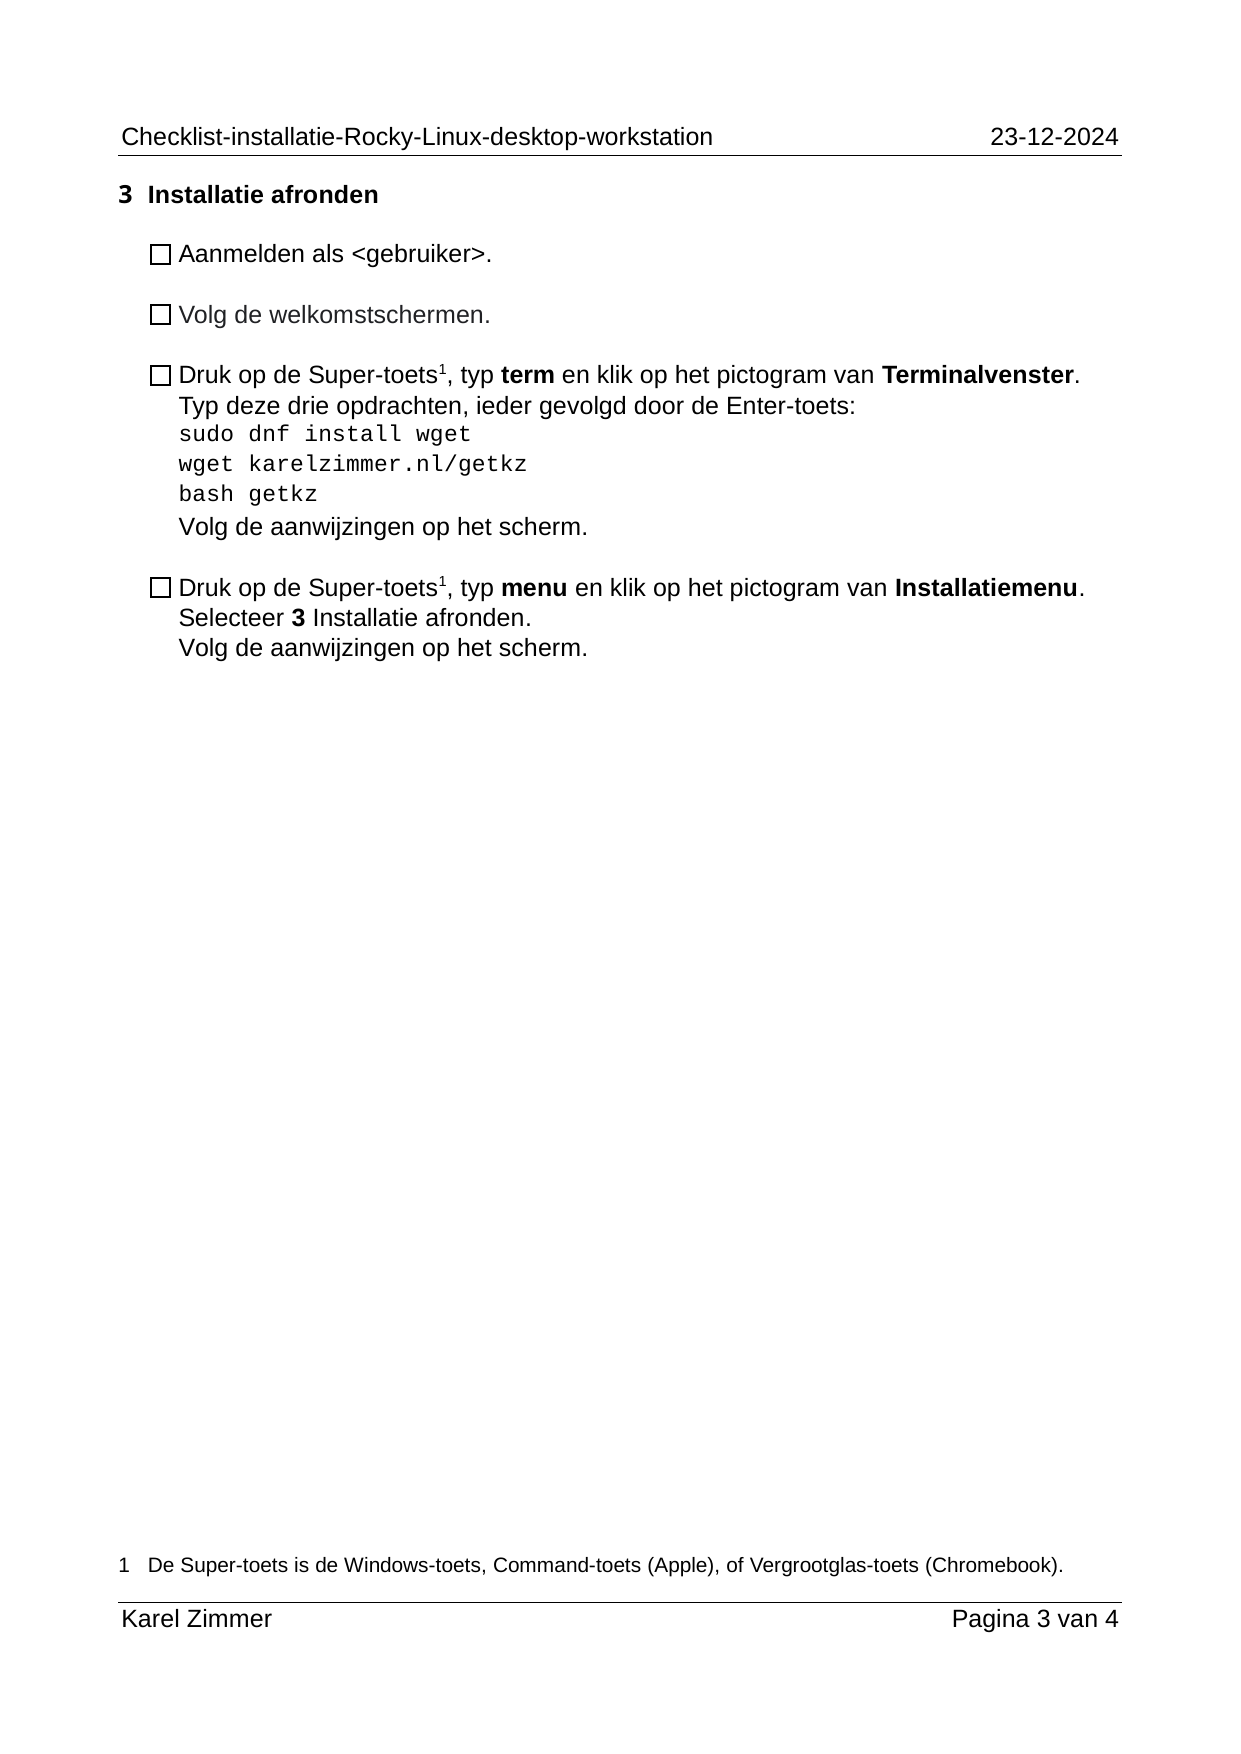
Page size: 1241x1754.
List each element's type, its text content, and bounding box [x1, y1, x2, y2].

table_cell [118, 542, 142, 572]
list Installatie afronden [118, 177, 1122, 211]
table_header [142, 239, 177, 269]
table_cell [142, 573, 177, 603]
table_cell [142, 360, 177, 391]
table_cell [118, 512, 142, 542]
table_cell Volg de aanwijzingen op het scherm. [177, 512, 1122, 542]
table_cell [118, 451, 142, 482]
table_cell [142, 451, 177, 482]
table_cell [118, 330, 142, 360]
table_cell [118, 603, 142, 633]
table_cell [142, 603, 177, 633]
table_cell Volg de aanwijzingen op het scherm. [177, 633, 1122, 663]
table_cell Selecteer 3 Installatie afronden. [177, 603, 1122, 633]
table_cell sudo dnf install wget [177, 421, 1122, 451]
table_cell wget karelzimmer.nl/getkz [177, 451, 1122, 482]
table_cell [142, 512, 177, 542]
table_header Aanmelden als <GEBRUIKER>. [177, 239, 1122, 269]
table_cell [118, 391, 142, 421]
table_cell [142, 542, 177, 572]
table_header [118, 239, 142, 269]
table_cell [177, 542, 1122, 572]
table_cell [142, 269, 177, 300]
table_cell Volg de welkomstschermen. [177, 300, 1122, 330]
table_cell [142, 482, 177, 512]
table_cell [118, 269, 142, 300]
table_cell [118, 421, 142, 451]
table_cell [142, 300, 177, 330]
table_cell [118, 633, 142, 663]
table_cell [118, 573, 142, 603]
table_cell [142, 330, 177, 360]
table_cell Typ deze drie opdrachten, ieder gevolgd door de Enter-toets: [177, 391, 1122, 421]
table_cell Druk op de Super-toets1, typ menu en klik op het pictogram van Installatiemenu. [177, 573, 1122, 603]
table_cell [142, 633, 177, 663]
table_cell [177, 269, 1122, 300]
table_cell [118, 482, 142, 512]
table_cell [177, 330, 1122, 360]
table_cell [142, 421, 177, 451]
table_cell [118, 360, 142, 391]
table_cell [118, 300, 142, 330]
table_cell bash getkz [177, 482, 1122, 512]
table_cell [142, 391, 177, 421]
table_cell Druk op de Super-toets, typ term en klik op het pictogram van Terminalvenster. [177, 360, 1122, 391]
